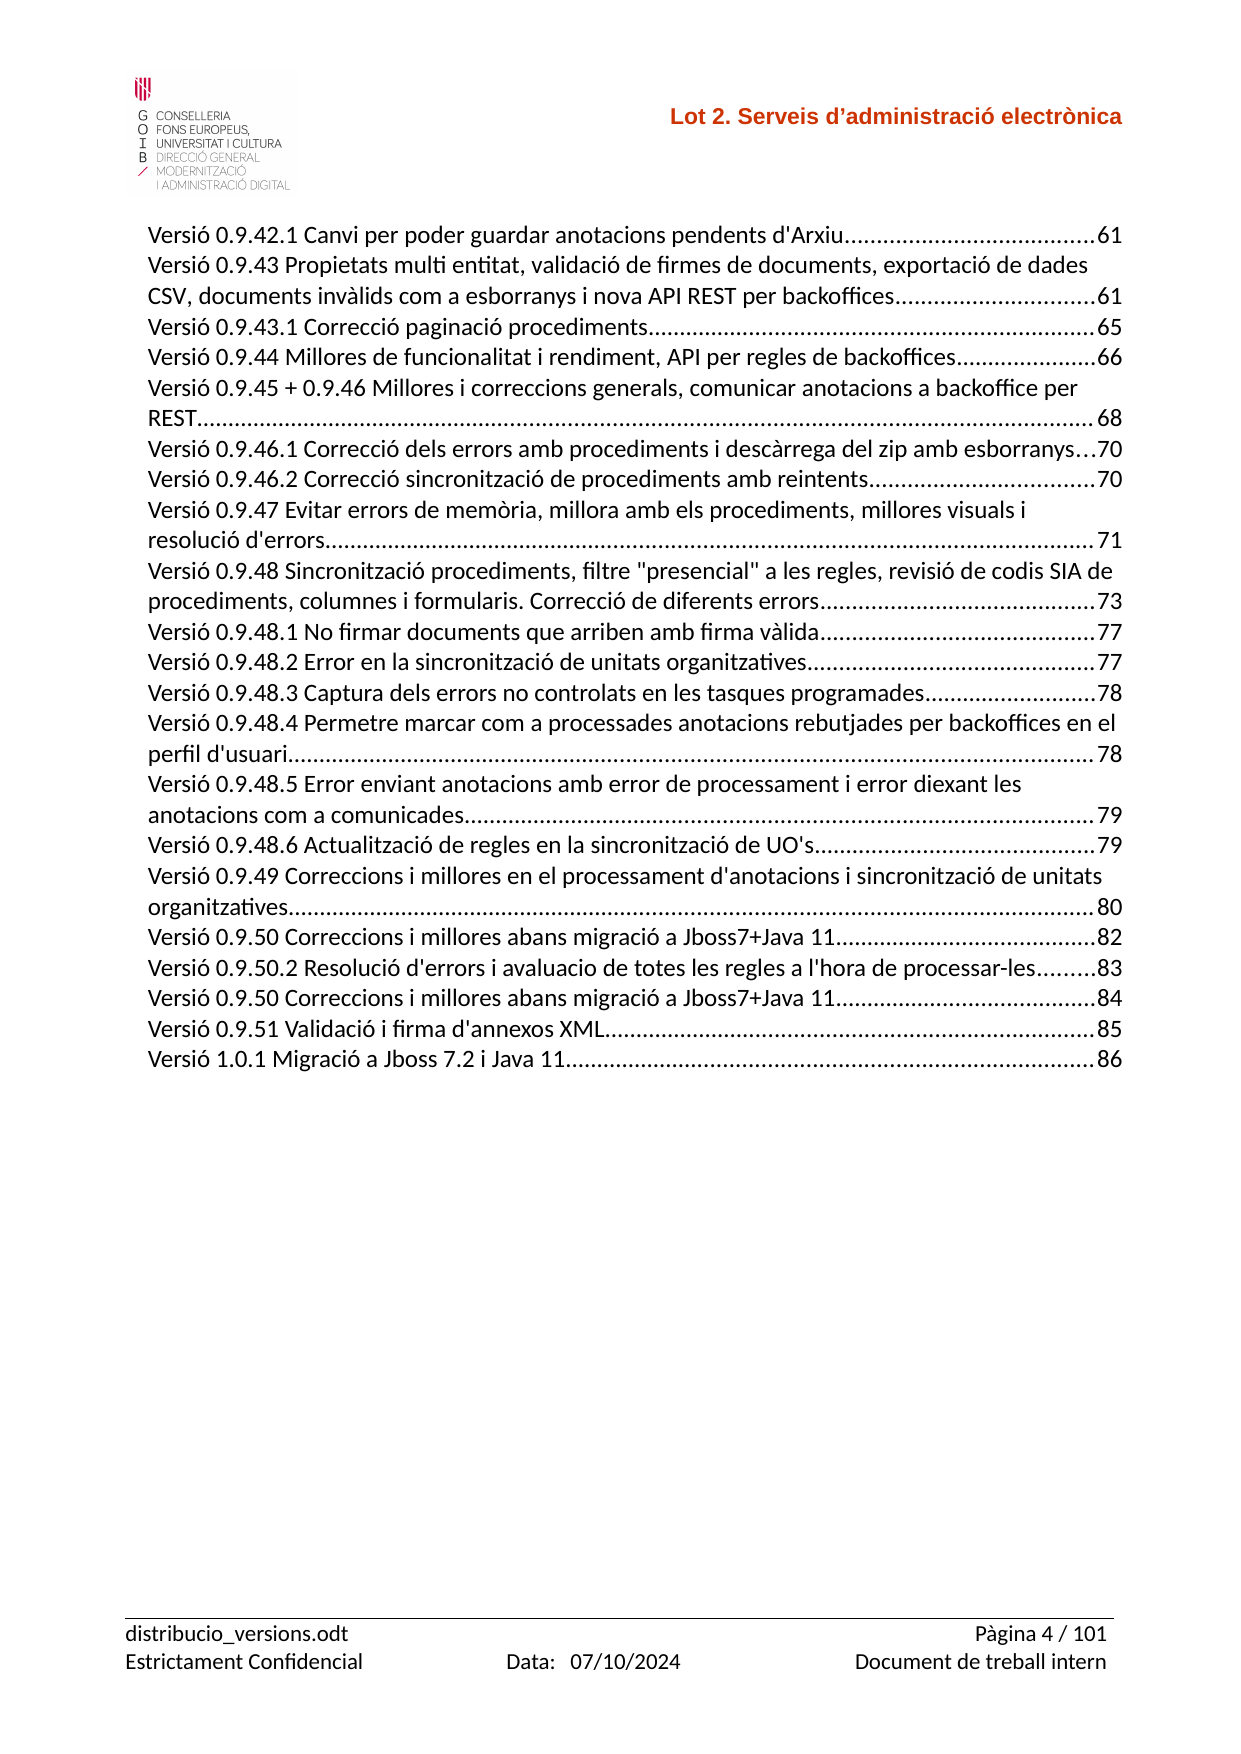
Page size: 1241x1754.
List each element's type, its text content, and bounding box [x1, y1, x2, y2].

text Versió 0.9.51 Validació i firma d'annexos XML 85 [148, 1013, 1122, 1043]
text Versió 0.9.47 Evitar errors de memòria, millora amb els procediments, millores visuals i resolució d'errors 71 [148, 494, 1122, 555]
text Versió 0.9.48.4 Permetre marcar com a processades anotacions rebutjades per backoffices en el perfil d'usuari 78 [148, 707, 1122, 768]
text Versió 0.9.48.1 No firmar documents que arriben amb firma vàlida 77 [148, 616, 1122, 646]
text Versió 0.9.48.2 Error en la sincronització de unitats organitzatives 77 [148, 646, 1122, 677]
text Versió 0.9.46.1 Correcció dels errors amb procediments i descàrrega del zip amb esborranys 70 [148, 433, 1122, 463]
text Versió 0.9.44 Millores de funcionalitat i rendiment, API per regles de backoffices 66 [148, 341, 1122, 372]
text Versió 0.9.50.2 Resolució d'errors i avaluacio de totes les regles a l'hora de processar-les 83 [148, 952, 1122, 982]
text Versió 0.9.46.2 Correcció sincronització de procediments amb reintents 70 [148, 463, 1122, 494]
text Versió 0.9.43 Propietats multi entitat, validació de firmes de documents, exportació de dades CSV, documents invàlids com a esborranys i nova API REST per backoffices 61 [148, 250, 1122, 311]
text Versió 0.9.50 Correccions i millores abans migració a Jboss7+Java 11 84 [148, 982, 1122, 1013]
text Versió 0.9.45 + 0.9.46 Millores i correccions generals, comunicar anotacions a backoffice per REST 68 [148, 372, 1122, 433]
text Versió 0.9.50 Correccions i millores abans migració a Jboss7+Java 11 82 [148, 921, 1122, 952]
text Versió 0.9.48 Sincronització procediments, filtre "presencial" a les regles, revisió de codis SIA de procediments, columnes i formularis. Correcció de diferents errors 73 [148, 555, 1122, 616]
text Versió 1.0.1 Migració a Jboss 7.2 i Java 11 86 [148, 1043, 1122, 1074]
text Versió 0.9.48.3 Captura dels errors no controlats en les tasques programades 78 [148, 677, 1122, 707]
text Versió 0.9.43.1 Correcció paginació procediments 65 [148, 311, 1122, 341]
text Versió 0.9.49 Correccions i millores en el processament d'anotacions i sincronització de unitats organitzatives 80 [148, 860, 1122, 921]
text Versió 0.9.48.6 Actualització de regles en la sincronització de UO's 79 [148, 829, 1122, 860]
picture [126, 70, 299, 197]
text Versió 0.9.48.5 Error enviant anotacions amb error de processament i error diexant les anotacions com a comunicades 79 [148, 768, 1122, 829]
text Versió 0.9.42.1 Canvi per poder guardar anotacions pendents d'Arxiu 61 [148, 219, 1122, 250]
